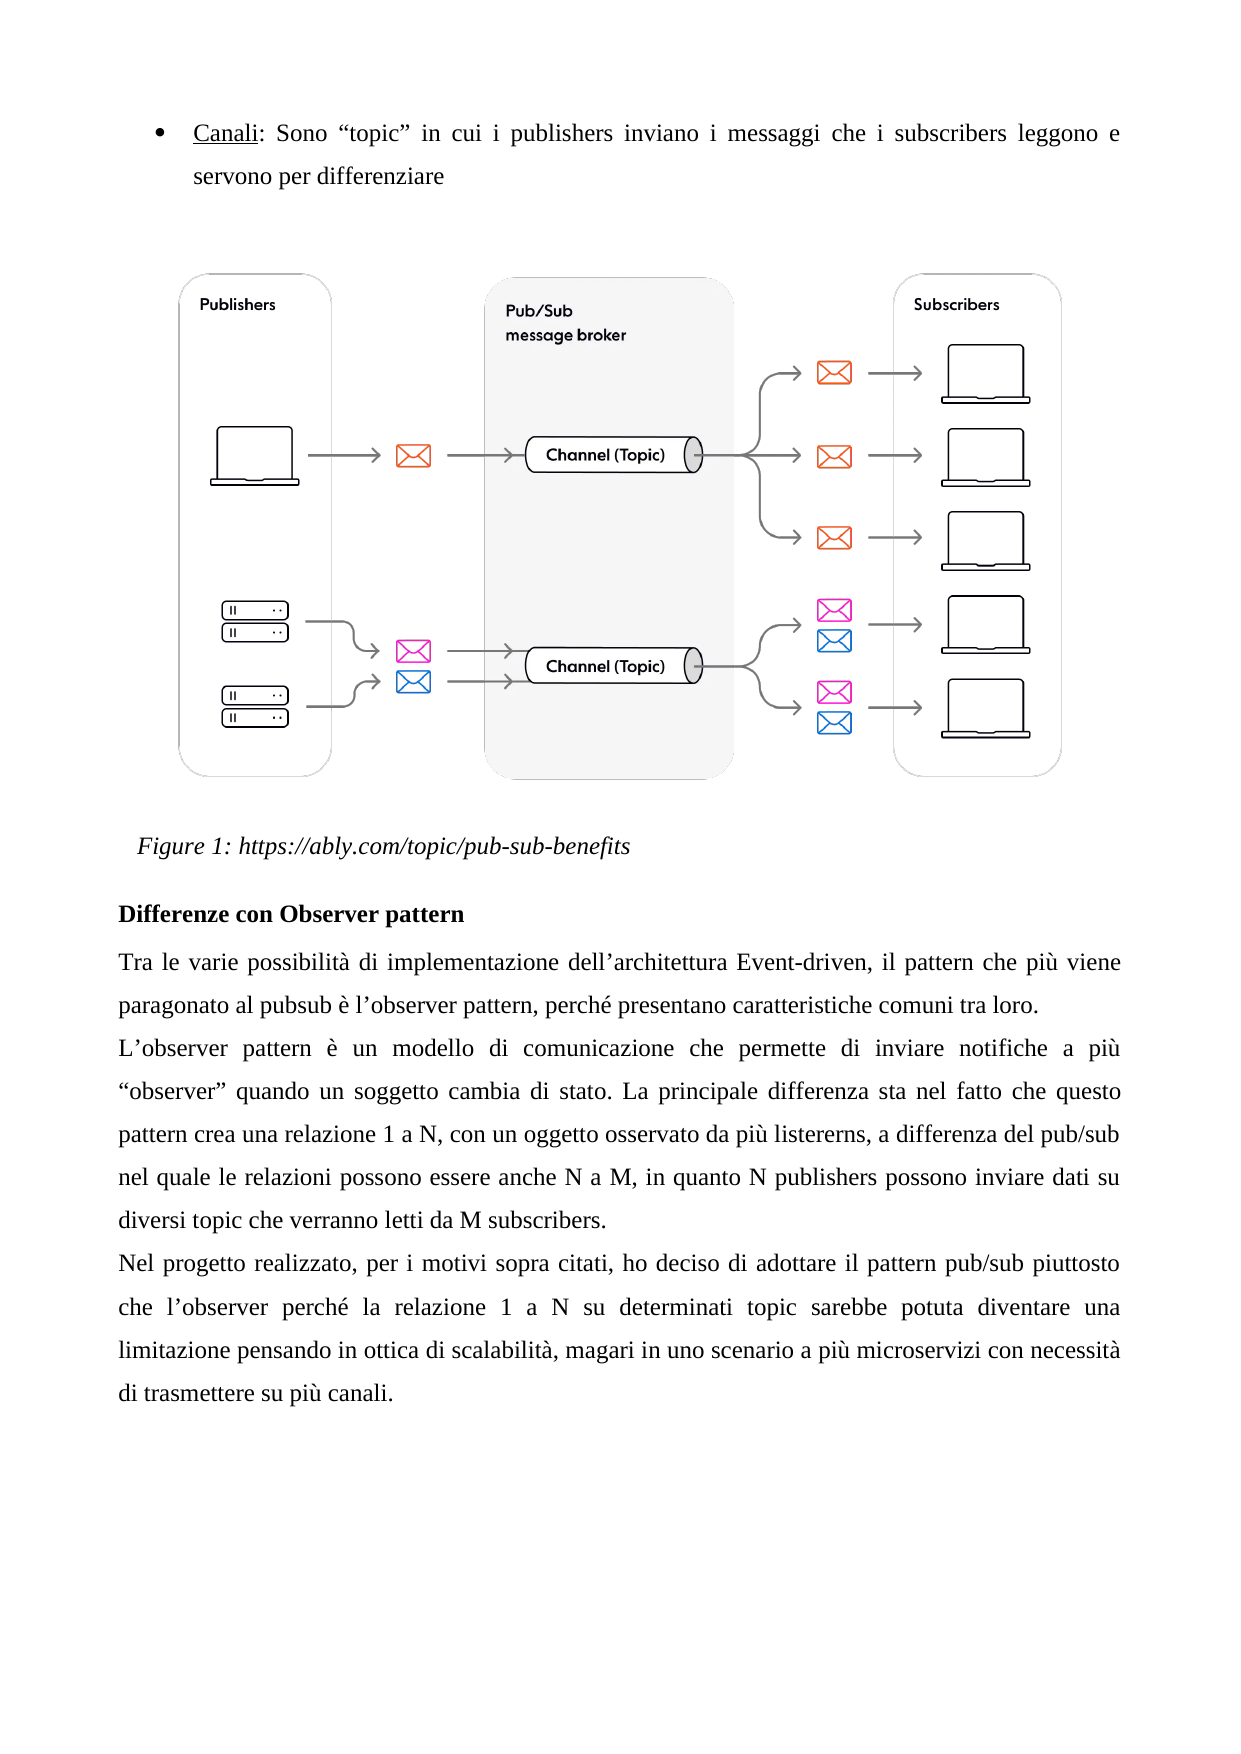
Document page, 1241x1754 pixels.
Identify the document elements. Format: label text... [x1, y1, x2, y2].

text Tra le varie possibilità di implementazione dell’architettura Event-driven, il pattern che più viene paragonato al pubsub è l’observer pattern, perché presentano caratteristiche comuni tra loro. [118, 947, 1122, 1018]
picture [136, 231, 1104, 819]
text L’observer pattern è un modello di comunicazione che permette di inviare notifiche a più “observer” quando un soggetto cambia di stato. La principale differenza sta nel fatto che questo pattern crea una relazione 1 a N, con un oggetto osservato da più listererns, a differenza del pub/sub nel quale le relazioni possono essere anche N a M, in quanto N publishers possono inviare dati su diversi topic che verranno letti da M subscribers. [118, 1033, 1122, 1234]
subtitle Differenze con Observer pattern [118, 819, 1122, 928]
text Nel progetto realizzato, per i motivi sopra citati, ho deciso di adottare il pattern pub/sub piuttosto che l’observer perché la relazione 1 a N su determinati topic sarebbe potuta diventare una limitazione pensando in ottica di scalabilità, magari in uno scenario a più microservizi con necessità di trasmettere su più canali. [118, 1248, 1122, 1407]
list Canali: Sono “topic” in cui i publishers inviano i messaggi che i subscribers leggono e servono per differenziare [156, 118, 1122, 190]
text Figure 1: https://ably.com/topic/pub-sub-benefits [137, 819, 1103, 860]
